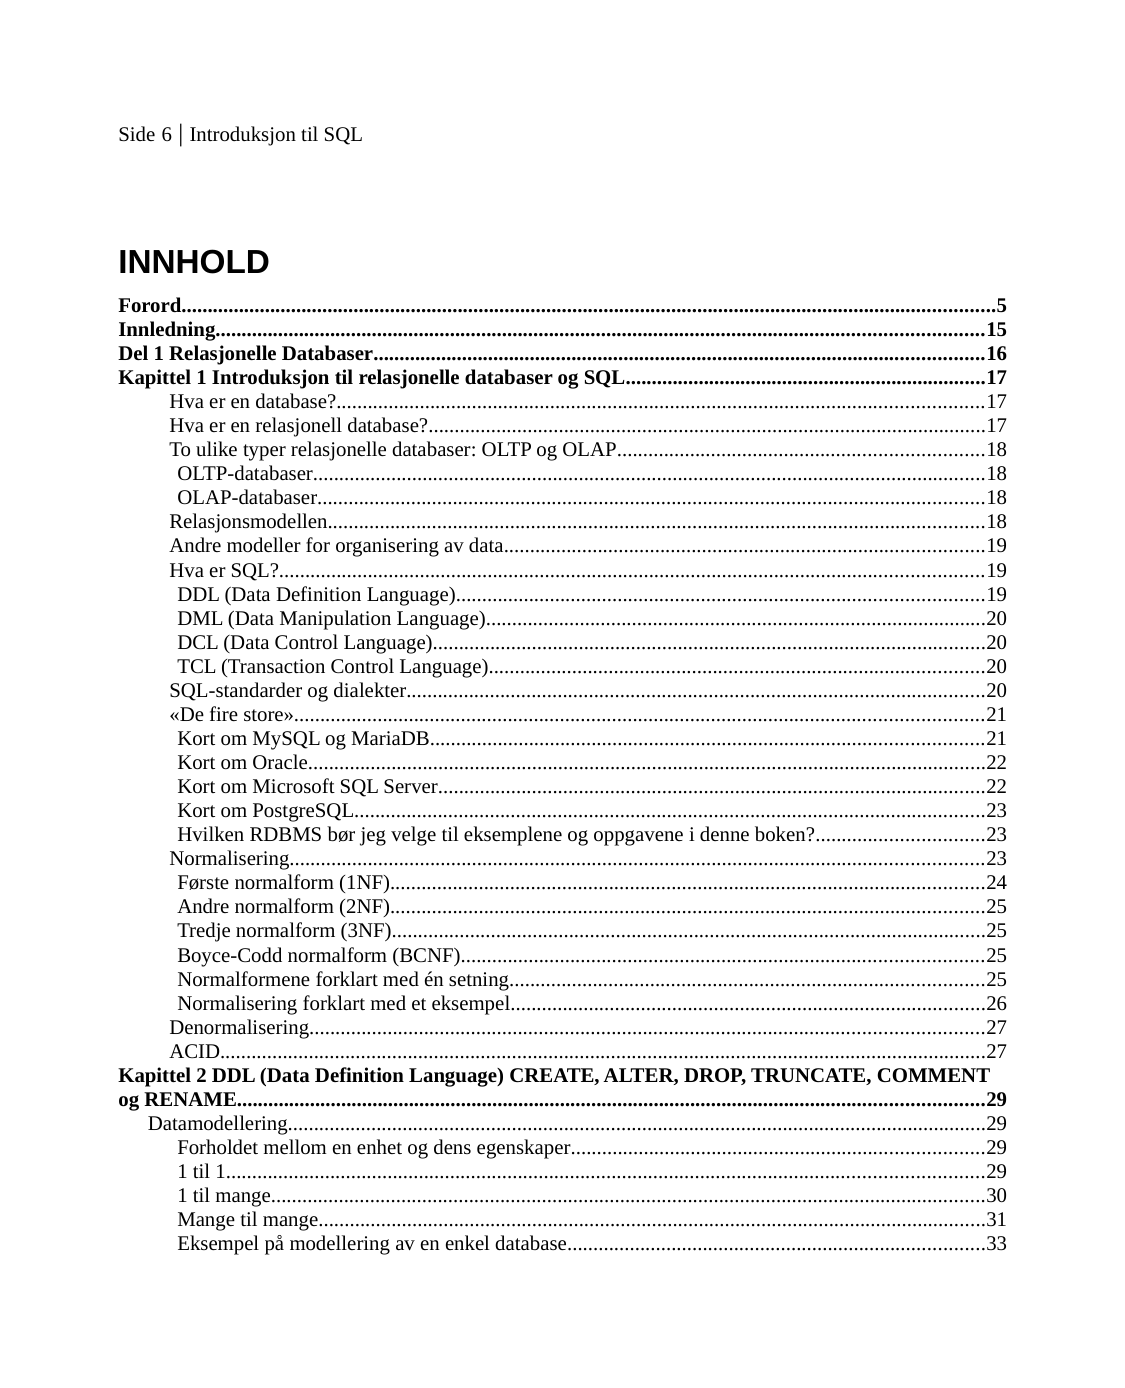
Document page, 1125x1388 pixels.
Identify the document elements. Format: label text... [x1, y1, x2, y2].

text OLAP-databaser 18 [177, 485, 1007, 509]
text Tredje normalform (3NF) 25 [177, 918, 1007, 942]
text Kort om Oracle 22 [177, 750, 1007, 774]
text Normalisering forklart med et eksempel 26 [177, 991, 1007, 1015]
text Eksempel på modellering av en enkel database 33 [177, 1231, 1007, 1255]
text Boyce-Codd normalform (BCNF) 25 [177, 942, 1007, 967]
text  Hva er en relasjonell database? 17 [148, 413, 1007, 437]
text  To ulike typer relasjonelle databaser: OLTP og OLAP 18 [148, 437, 1007, 461]
text Hvilken RDBMS bør jeg velge til eksemplene og oppgavene i denne boken? 23 [177, 822, 1007, 846]
text DML (Data Manipulation Language) 20 [177, 606, 1007, 630]
text  Andre modeller for organisering av data 19 [148, 533, 1007, 557]
text DDL (Data Definition Language) 19 [177, 582, 1007, 606]
text Kort om PostgreSQL 23 [177, 798, 1007, 822]
text  «De fire store» 21 [148, 702, 1007, 726]
text Mange til mange 31 [177, 1207, 1007, 1231]
subtitle INNHOLD [118, 242, 1007, 280]
text Første normalform (1NF) 24 [177, 870, 1007, 894]
text Kapittel 2 DDL (Data Definition Language) CREATE, ALTER, DROP, TRUNCATE, COMMENT og RENAME 29 [118, 1063, 1007, 1111]
text Normalformene forklart med én setning 25 [177, 967, 1007, 991]
text  SQL-standarder og dialekter 20 [148, 678, 1007, 702]
text Kort om Microsoft SQL Server 22 [177, 774, 1007, 798]
text  Hva er SQL? 19 [148, 557, 1007, 582]
text Forholdet mellom en enhet og dens egenskaper 29 [177, 1135, 1007, 1159]
text Del 1 Relasjonelle Databaser 16 [118, 341, 1007, 365]
text DCL (Data Control Language) 20 [177, 630, 1007, 654]
text  Denormalisering 27 [148, 1015, 1007, 1039]
text 1 til mange 30 [177, 1183, 1007, 1207]
text Kort om MySQL og MariaDB 21 [177, 726, 1007, 750]
text Forord 5 [118, 293, 1007, 317]
text  Hva er en database? 17 [148, 389, 1007, 413]
text Kapittel 1 Introduksjon til relasjonelle databaser og SQL 17 [118, 365, 1007, 389]
text  Normalisering 23 [148, 846, 1007, 870]
text  Relasjonsmodellen 18 [148, 509, 1007, 533]
text Innledning 15 [118, 317, 1007, 341]
text OLTP-databaser 18 [177, 461, 1007, 485]
text Andre normalform (2NF) 25 [177, 894, 1007, 918]
text 1 til 1 29 [177, 1159, 1007, 1183]
text Datamodellering 29 [148, 1111, 1007, 1135]
text TCL (Transaction Control Language) 20 [177, 654, 1007, 678]
text  ACID 27 [148, 1039, 1007, 1063]
